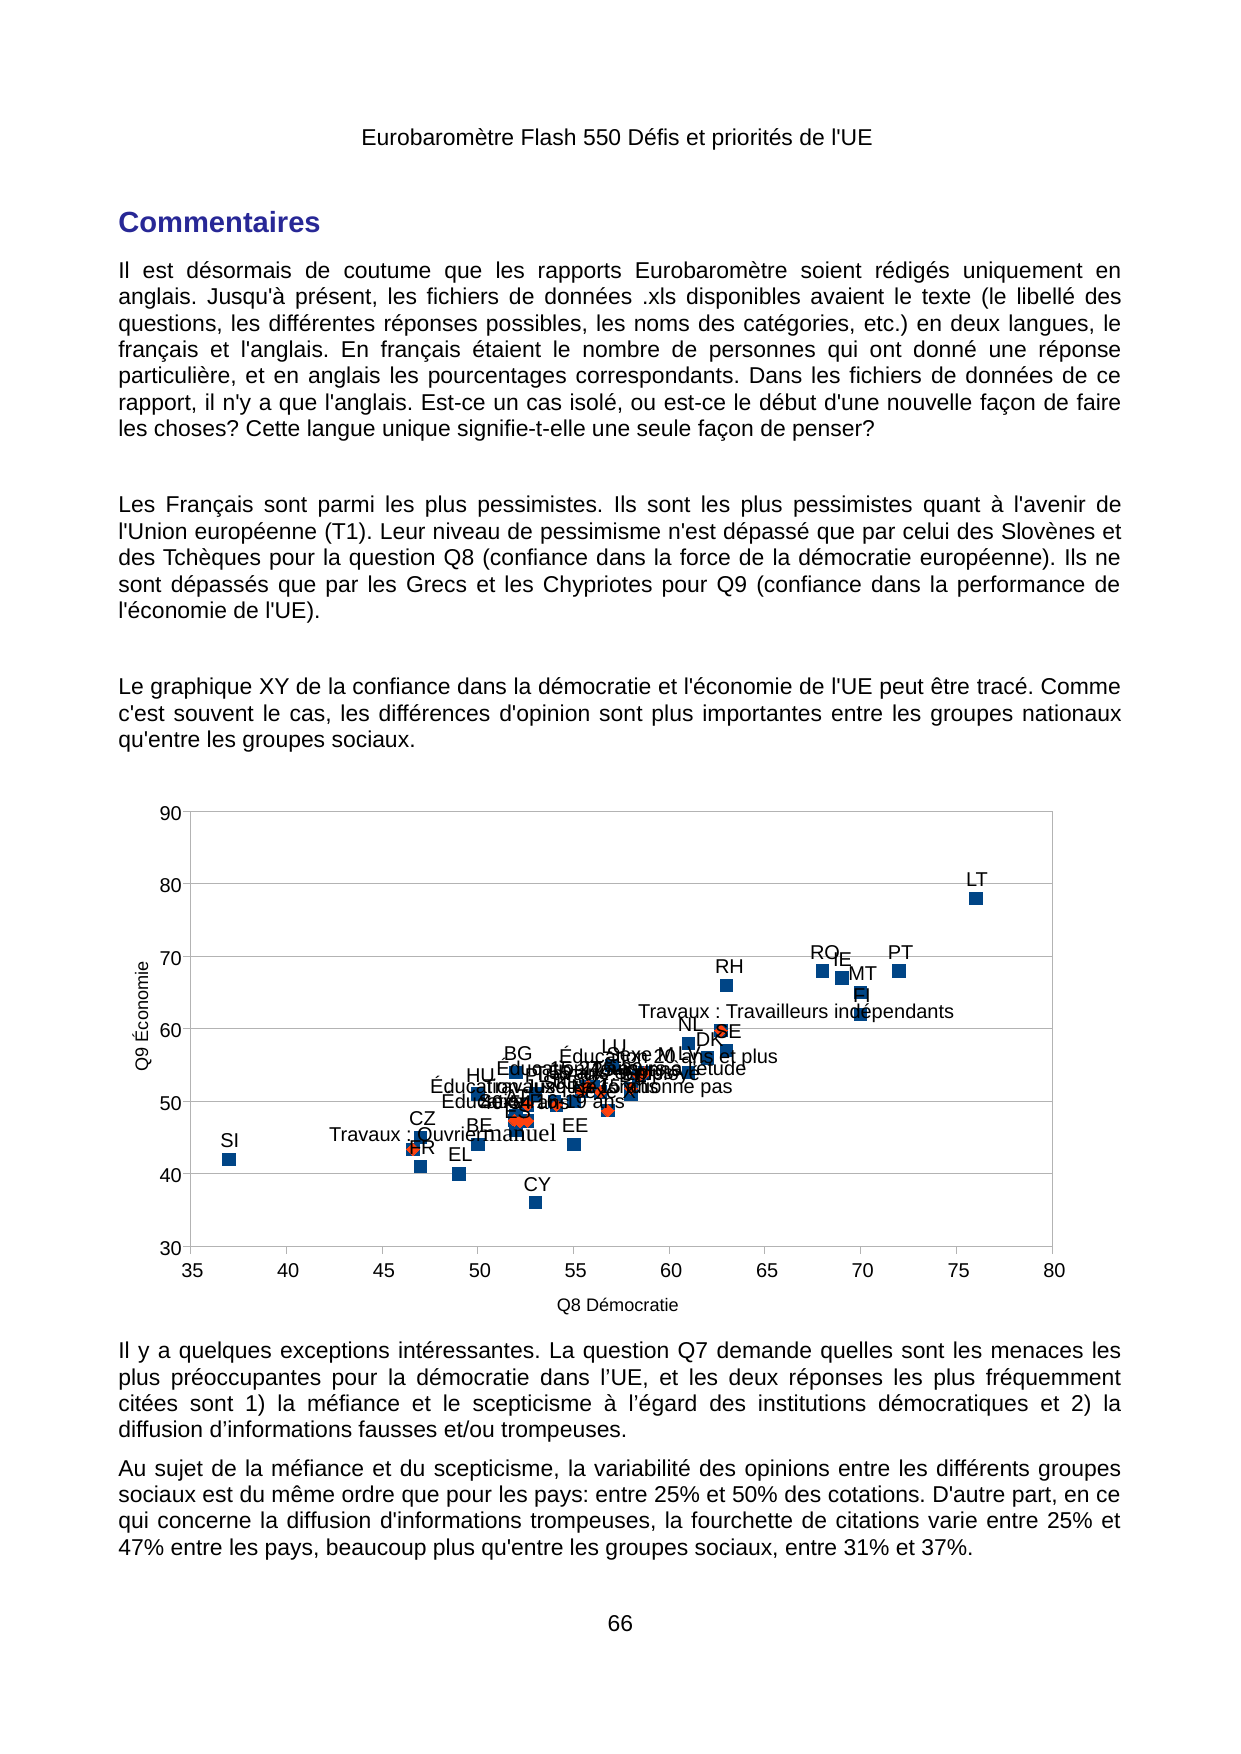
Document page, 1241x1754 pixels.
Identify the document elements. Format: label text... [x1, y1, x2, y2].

text Le graphique XY de la confiance dans la démocratie et l'économie de l'UE peut être tracé. Comme c'est souvent le cas, les différences d'opinion sont plus importantes entre les groupes nationaux qu'entre les groupes sociaux. [118, 673, 1122, 752]
text Au sujet de la méfiance et du scepticisme, la variabilité des opinions entre les différents groupes sociaux est du même ordre que pour les pays: entre 25% et 50% des cotations. D'autre part, en ce qui concerne la diffusion d'informations trompeuses, la fourchette de citations varie entre 25% et 47% entre les pays, beaucoup plus qu'entre les groupes sociaux, entre 31% et 37%. [118, 1455, 1122, 1560]
text Il est désormais de coutume que les rapports Eurobaromètre soient rédigés uniquement en anglais. Jusqu'à présent, les fichiers de données .xls disponibles avaient le texte (le libellé des questions, les différentes réponses possibles, les noms des catégories, etc.) en deux langues, le français et l'anglais. En français étaient le nombre de personnes qui ont donné une réponse particulière, et en anglais les pourcentages correspondants. Dans les fichiers de données de ce rapport, il n'y a que l'anglais. Est-ce un cas isolé, ou est-ce le début d'une nouvelle façon de faire les choses? Cette langue unique signifie-t-elle une seule façon de penser? [118, 257, 1122, 441]
text Il y a quelques exceptions intéressantes. La question Q7 demande quelles sont les menaces les plus préoccupantes pour la démocratie dans l’UE, et les deux réponses les plus fréquemment citées sont 1) la méfiance et le scepticisme à l’égard des institutions démocratiques et 2) la diffusion d’informations fausses et/ou trompeuses. [118, 802, 1122, 1443]
subtitle Commentaires [118, 205, 1122, 238]
text Les Français sont parmi les plus pessimistes. Ils sont les plus pessimistes quant à l'avenir de l'Union européenne (T1). Leur niveau de pessimisme n'est dépassé que par celui des Slovènes et des Tchèques pour la question Q8 (confiance dans la force de la démocratie européenne). Ils ne sont dépassés que par les Grecs et les Chypriotes pour Q9 (confiance dans la performance de l'économie de l'UE). [118, 491, 1122, 623]
